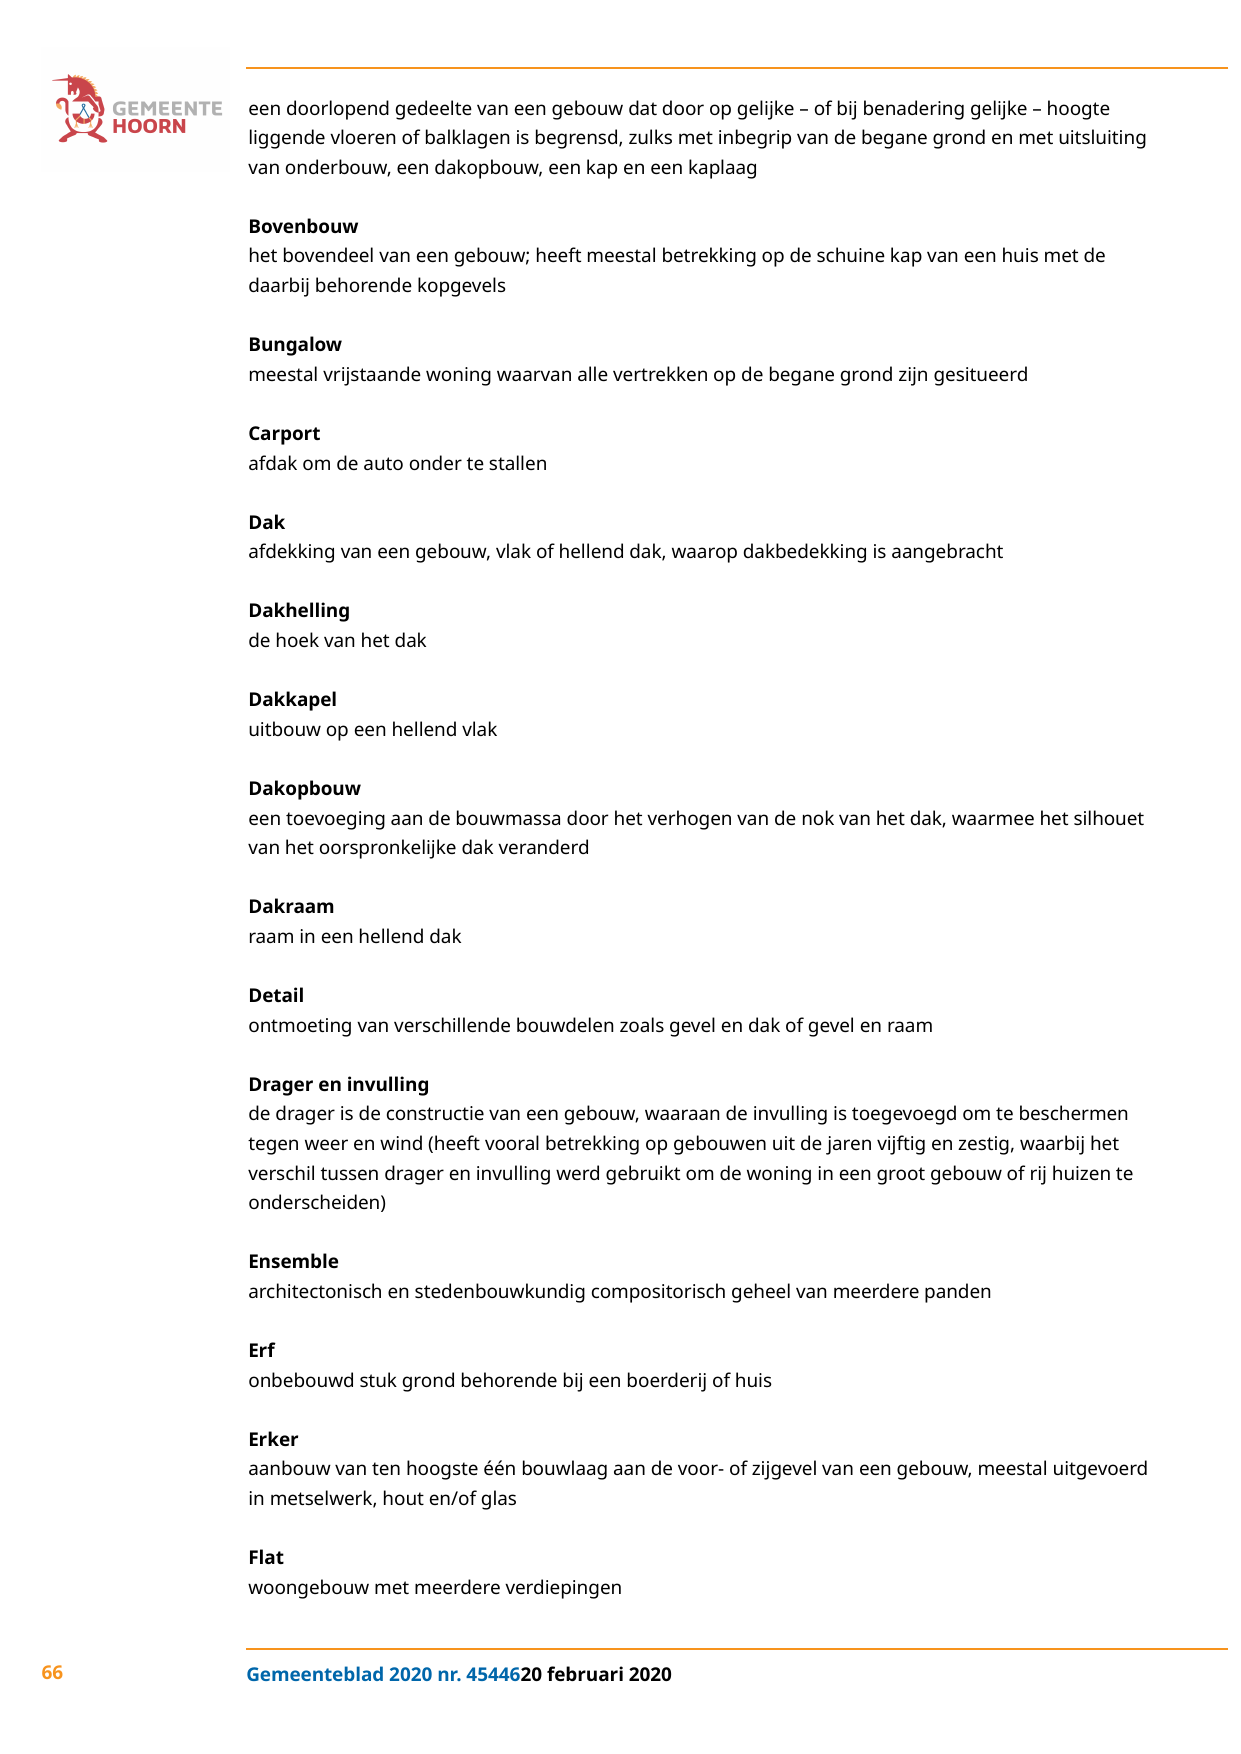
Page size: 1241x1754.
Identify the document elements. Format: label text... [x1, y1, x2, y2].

text Bungalow [248, 331, 1152, 357]
text Dakkapel [248, 686, 1152, 712]
text Dakraam [248, 893, 1152, 919]
text Detail [248, 982, 1152, 1008]
text ontmoeting van verschillende bouwdelen zoals gevel en dak of gevel en raam [248, 1012, 1152, 1038]
text de drager is de constructie van een gebouw, waaraan de invulling is toegevoegd om te beschermen tegen weer en wind (heeft vooral betrekking op gebouwen uit de jaren vijftig en zestig, waarbij het verschil tussen drager en invulling werd gebruikt om de woning in een groot gebouw of rij huizen te onderscheiden) [248, 1101, 1152, 1215]
text een toevoeging aan de bouwmassa door het verhogen van de nok van het dak, waarmee het silhouet van het oorspronkelijke dak veranderd [248, 805, 1152, 860]
text afdak om de auto onder te stallen [248, 450, 1152, 476]
text raam in een hellend dak [248, 923, 1152, 949]
text Erker [248, 1426, 1152, 1452]
text aanbouw van ten hoogste één bouwlaag aan de voor- of zijgevel van een gebouw, meestal uitgevoerd in metselwerk, hout en/of glas [248, 1456, 1152, 1511]
text Carport [248, 420, 1152, 446]
text Dakhelling [248, 598, 1152, 623]
picture [41, 47, 231, 172]
text Bovenbouw [248, 213, 1152, 239]
text afdekking van een gebouw, vlak of hellend dak, waarop dakbedekking is aangebracht [248, 538, 1152, 564]
text uitbouw op een hellend vlak [248, 716, 1152, 742]
text woongebouw met meerdere verdiepingen [248, 1574, 1152, 1600]
text Drager en invulling [248, 1071, 1152, 1097]
text Dak [248, 509, 1152, 535]
text Erf [248, 1337, 1152, 1363]
text het bovendeel van een gebouw; heeft meestal betrekking op de schuine kap van een huis met de daarbij behorende kopgevels [248, 243, 1152, 298]
text Dakopbouw [248, 775, 1152, 801]
text Flat [248, 1544, 1152, 1570]
text meestal vrijstaande woning waarvan alle vertrekken op de begane grond zijn gesitueerd [248, 361, 1152, 387]
text architectonisch en stedenbouwkundig compositorisch geheel van meerdere panden [248, 1278, 1152, 1304]
text een doorlopend gedeelte van een gebouw dat door op gelijke – of bij benadering gelijke – hoogte liggende vloeren of balklagen is begrensd, zulks met inbegrip van de begane grond en met uitsluiting van onderbouw, een dakopbouw, een kap en een kaplaag [248, 95, 1152, 180]
text de hoek van het dak [248, 627, 1152, 653]
text onbebouwd stuk grond behorende bij een boerderij of huis [248, 1367, 1152, 1393]
text Ensemble [248, 1248, 1152, 1274]
